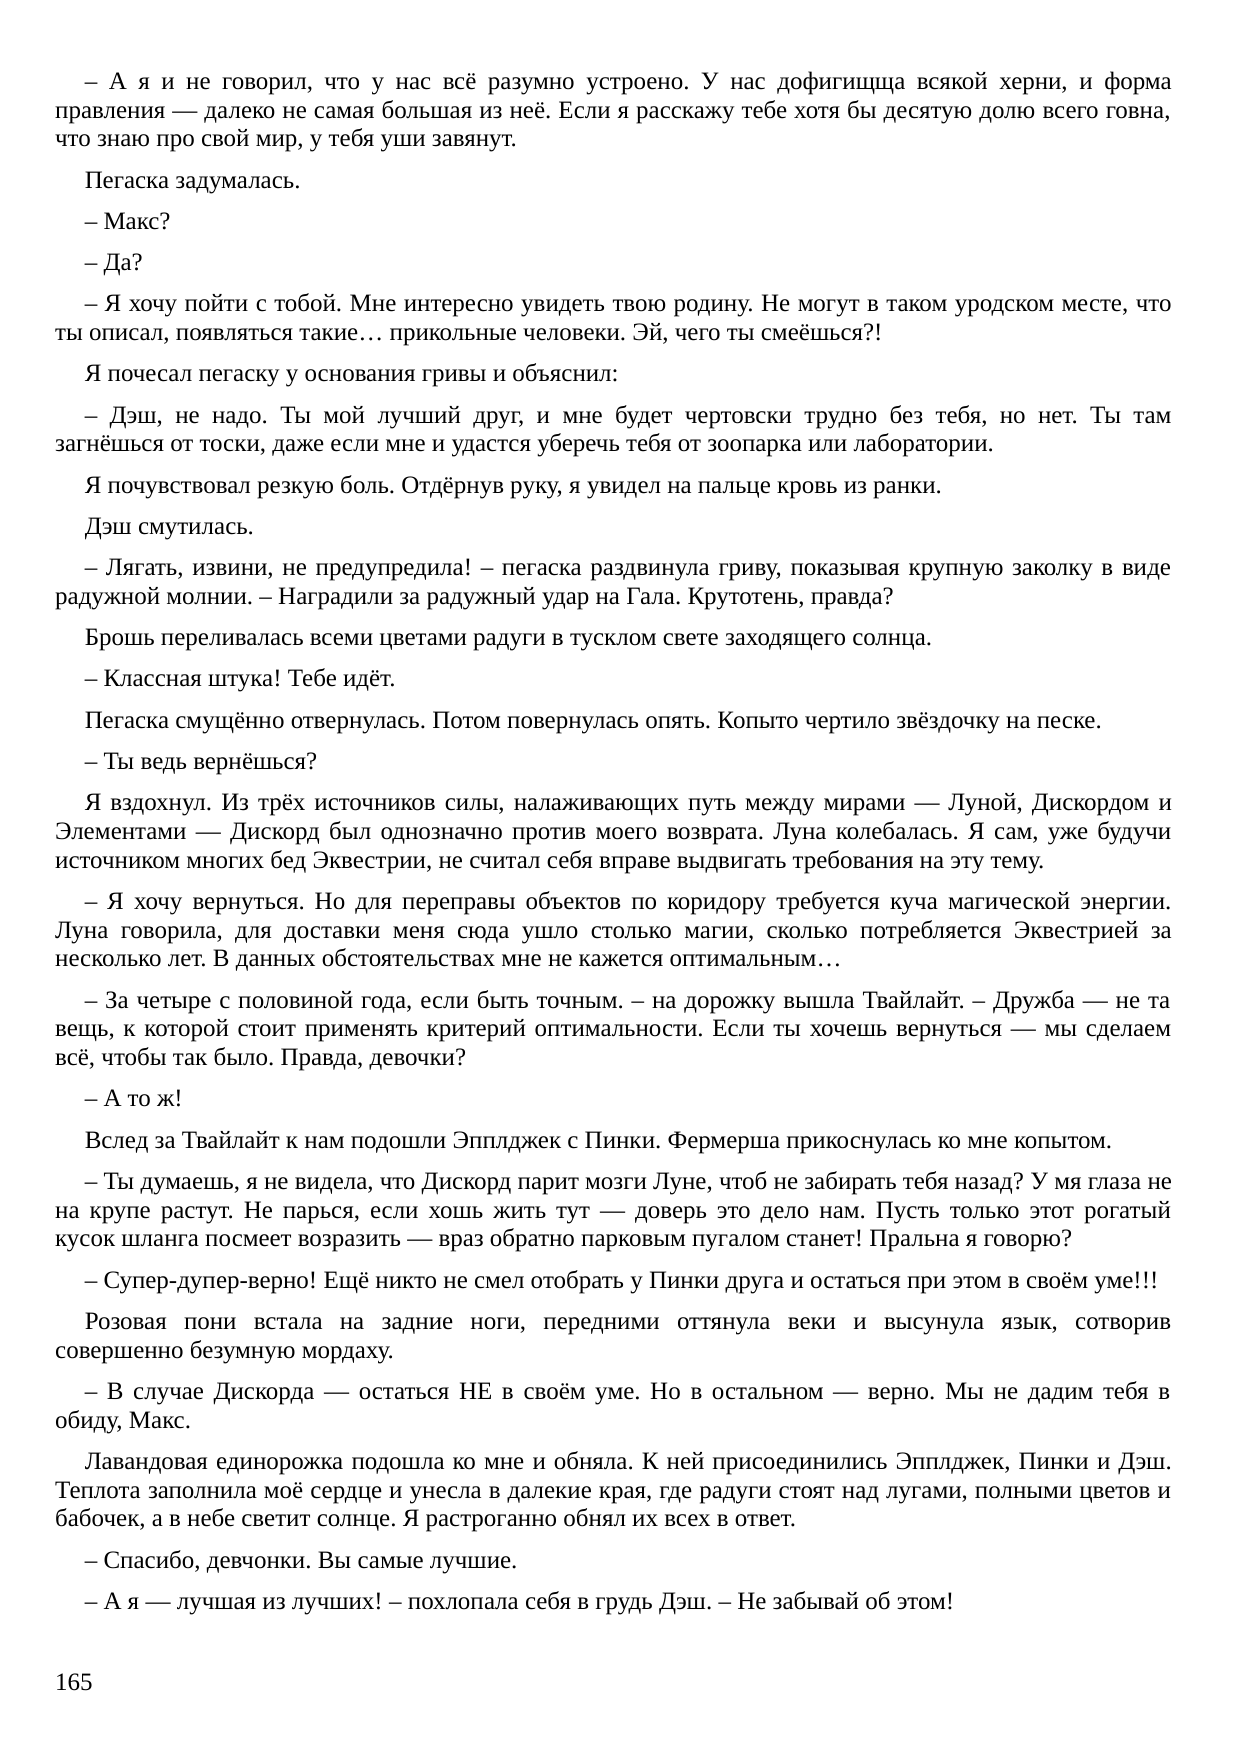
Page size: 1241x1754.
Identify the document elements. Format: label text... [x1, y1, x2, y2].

text – А я — лучшая из лучших! – похлопала себя в грудь Дэш. – Не забывай об этом! [55, 1586, 1173, 1615]
text – Спасибо, девчонки. Вы самые лучшие. [55, 1545, 1173, 1573]
text – Супер-дупер-верно! Ещё никто не смел отобрать у Пинки друга и остаться при этом в своём уме!!! [55, 1265, 1173, 1293]
text Пегаска задумалась. [55, 165, 1173, 193]
text – Ты ведь вернёшься? [55, 746, 1173, 775]
text – А я и не говорил, что у нас всё разумно устроено. У нас дофигищща всякой херни, и форма правления — далеко не самая большая из неё. Если я расскажу тебе хотя бы десятую долю всего говна, что знаю про свой мир, у тебя уши завянут. [55, 66, 1173, 152]
text Пегаска смущённо отвернулась. Потом повернулась опять. Копыто чертило звёздочку на песке. [55, 705, 1173, 733]
text Брошь переливалась всеми цветами радуги в тусклом свете заходящего солнца. [55, 622, 1173, 651]
text – Я хочу вернуться. Но для переправы объектов по коридору требуется куча магической энергии. Луна говорила, для доставки меня сюда ушло столько магии, сколько потребляется Эквестрией за несколько лет. В данных обстоятельствах мне не кажется оптимальным… [55, 886, 1173, 972]
text – Ты думаешь, я не видела, что Дискорд парит мозги Луне, чтоб не забирать тебя назад? У мя глаза не на крупе растут. Не парься, если хошь жить тут — доверь это дело нам. Пусть только этот рогатый кусок шланга посмеет возразить — враз обратно парковым пугалом станет! Пральна я говорю? [55, 1166, 1173, 1252]
text Я почесал пегаску у основания гривы и объяснил: [55, 358, 1173, 387]
text Лавандовая единорожка подошла ко мне и обняла. К ней присоединились Эпплджек, Пинки и Дэш. Теплота заполнила моё сердце и унесла в далекие края, где радуги стоят над лугами, полными цветов и бабочек, а в небе светит солнце. Я растроганно обнял их всех в ответ. [55, 1446, 1173, 1532]
text – Я хочу пойти с тобой. Мне интересно увидеть твою родину. Не могут в таком уродском месте, что ты описал, появляться такие… прикольные человеки. Эй, чего ты смеёшься?! [55, 288, 1173, 346]
text – Макс? [55, 206, 1173, 235]
text – А то ж! [55, 1083, 1173, 1112]
text – Да? [55, 247, 1173, 276]
text Вслед за Твайлайт к нам подошли Эпплджек с Пинки. Фермерша прикоснулась ко мне копытом. [55, 1125, 1173, 1153]
text – Лягать, извини, не предупредила! – пегаска раздвинула гриву, показывая крупную заколку в виде радужной молнии. – Наградили за радужный удар на Гала. Крутотень, правда? [55, 552, 1173, 610]
text Я почувствовал резкую боль. Отдёрнув руку, я увидел на пальце кровь из ранки. [55, 470, 1173, 498]
text – В случае Дискорда — остаться НЕ в своём уме. Но в остальном — верно. Мы не дадим тебя в обиду, Макс. [55, 1376, 1173, 1433]
text Я вздохнул. Из трёх источников силы, налаживающих путь между мирами — Луной, Дискордом и Элементами — Дискорд был однозначно против моего возврата. Луна колебалась. Я сам, уже будучи источником многих бед Эквестрии, не считал себя вправе выдвигать требования на эту тему. [55, 787, 1173, 873]
text – Классная штука! Тебе идёт. [55, 663, 1173, 692]
text – За четыре с половиной года, если быть точным. – на дорожку вышла Твайлайт. – Дружба — не та вещь, к которой стоит применять критерий оптимальности. Если ты хочешь вернуться — мы сделаем всё, чтобы так было. Правда, девочки? [55, 985, 1173, 1071]
text – Дэш, не надо. Ты мой лучший друг, и мне будет чертовски трудно без тебя, но нет. Ты там загнёшься от тоски, даже если мне и удастся уберечь тебя от зоопарка или лаборатории. [55, 400, 1173, 457]
text Розовая пони встала на задние ноги, передними оттянула веки и высунула язык, сотворив совершенно безумную мордаху. [55, 1306, 1173, 1363]
text Дэш смутилась. [55, 511, 1173, 540]
